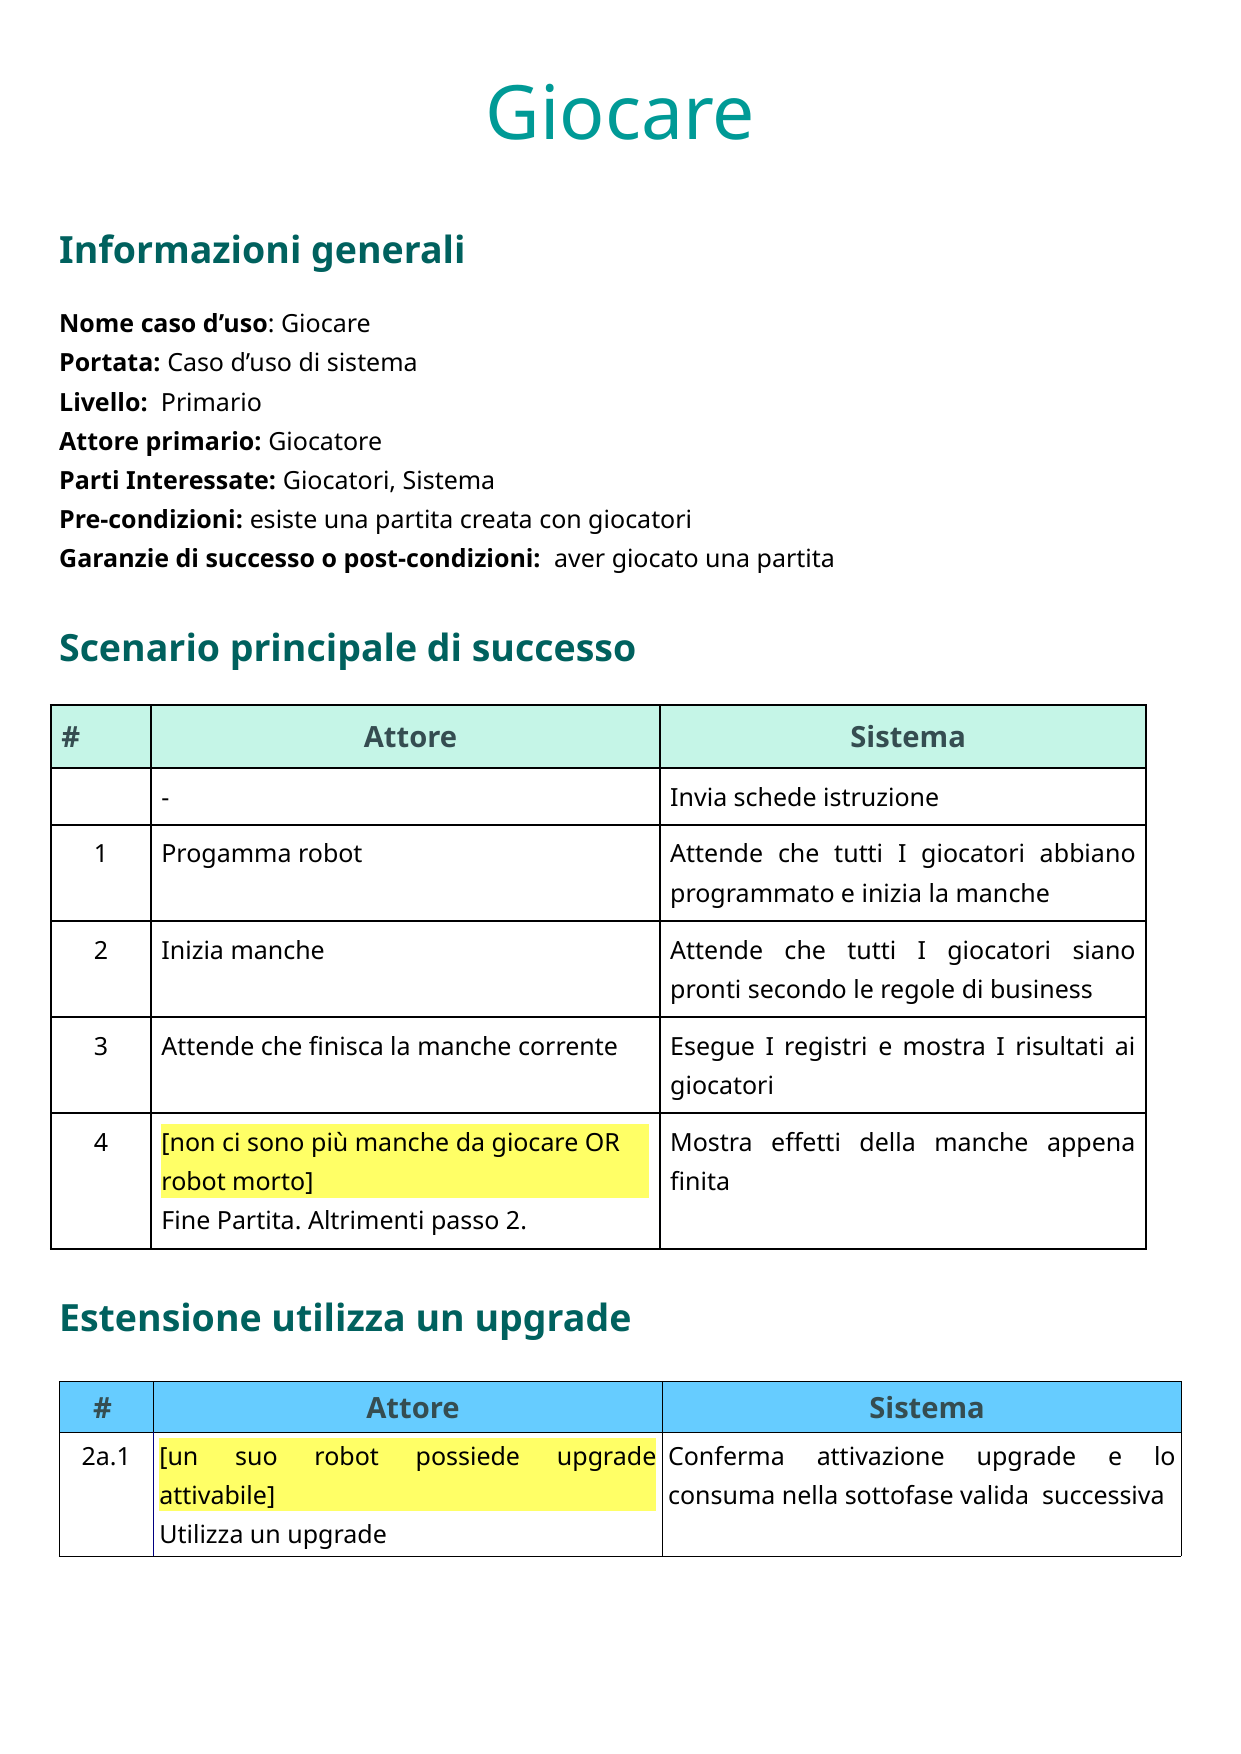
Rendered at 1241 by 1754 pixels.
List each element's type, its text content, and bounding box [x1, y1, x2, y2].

table_cell Inizia manche [152, 922, 659, 1016]
table_cell - [152, 769, 659, 824]
text Nome caso d’uso: Giocare [59, 306, 1181, 340]
table_cell 2a.1 [60, 1433, 153, 1556]
text Portata: Caso d’uso di sistema [59, 345, 1181, 379]
table_header Sistema [663, 1382, 1181, 1432]
table_header Sistema [661, 706, 1145, 767]
table_cell Attende che tutti I giocatori siano pronti secondo le regole di business [661, 922, 1145, 1016]
table_cell Invia schede istruzione [661, 769, 1145, 824]
table_cell [un suo robot possiede upgrade attivabile] Utilizza un upgrade [154, 1433, 662, 1556]
table_cell 1 [52, 826, 150, 920]
table_cell [non ci sono più manche da giocare OR robot morto] Fine Partita. Altrimenti passo 2. [152, 1114, 659, 1247]
subtitle Estensione utilizza un upgrade [59, 1291, 1181, 1342]
text Pre-condizioni: esiste una partita creata con giocatori [59, 502, 1181, 536]
table_header Attore [154, 1382, 662, 1432]
table_header # [60, 1382, 153, 1432]
text Garanzie di successo o post-condizioni: aver giocato una partita [59, 541, 1181, 575]
table_cell Esegue I registri e mostra I risultati ai giocatori [661, 1018, 1145, 1112]
table_cell 4 [52, 1114, 150, 1247]
subtitle Informazioni generali [59, 224, 1181, 275]
table_cell Conferma attivazione upgrade e lo consuma nella sottofase valida successiva [663, 1433, 1181, 1556]
table_cell Attende che tutti I giocatori abbiano programmato e inizia la manche [661, 826, 1145, 920]
table_cell Attende che finisca la manche corrente [152, 1018, 659, 1112]
text Attore primario: Giocatore [59, 423, 1181, 457]
table_cell [52, 769, 150, 824]
table_cell 2 [52, 922, 150, 1016]
table_cell Mostra effetti della manche appena finita [661, 1114, 1145, 1247]
text Livello: Primario [59, 384, 1181, 418]
table_header Attore [152, 706, 659, 767]
subtitle Scenario principale di successo [59, 622, 1181, 673]
table_cell Progamma robot [152, 826, 659, 920]
table_cell 3 [52, 1018, 150, 1112]
title Giocare [59, 59, 1181, 161]
text Parti Interessate: Giocatori, Sistema [59, 463, 1181, 497]
table_header # [52, 706, 150, 767]
